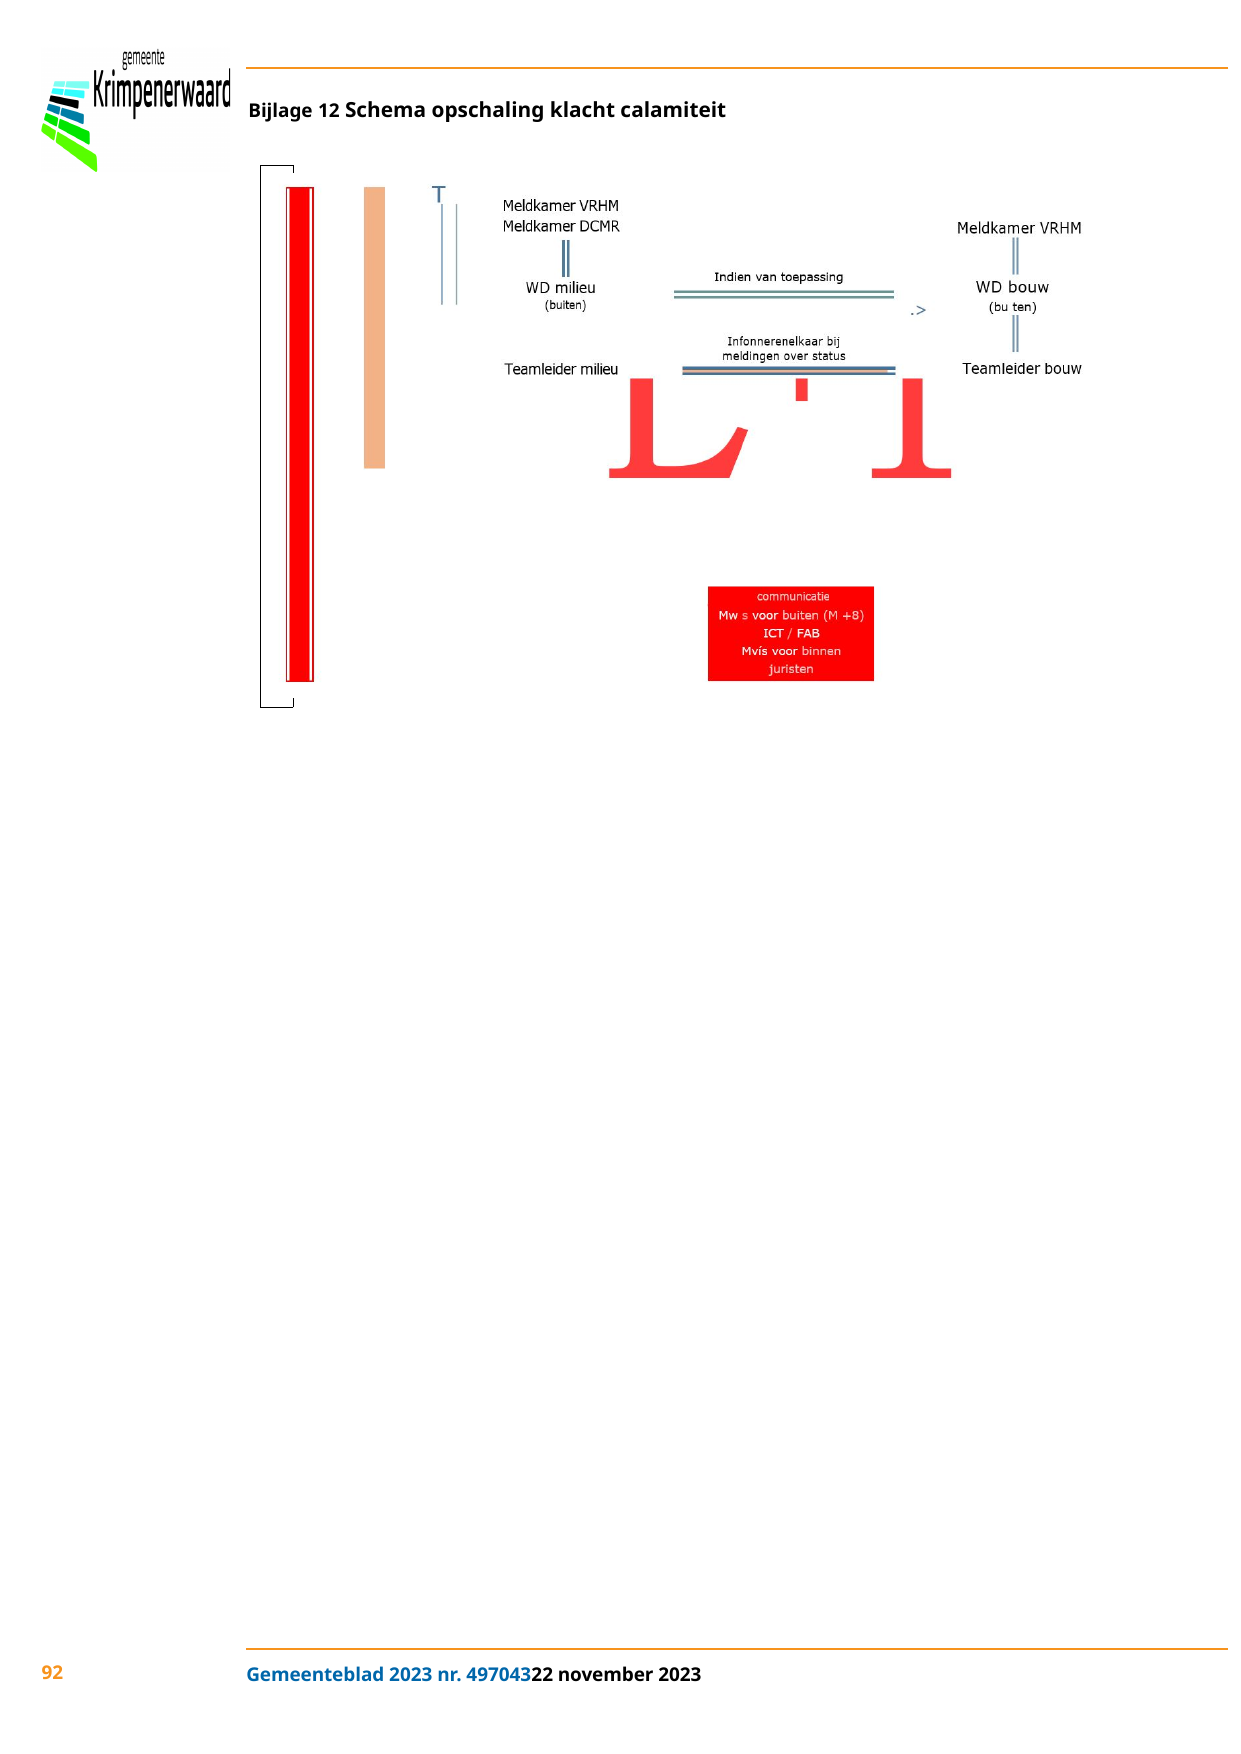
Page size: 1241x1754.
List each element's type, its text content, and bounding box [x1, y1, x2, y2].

picture [41, 47, 231, 172]
text Bijlage 12 Schema opschaling klacht calamiteit [248, 95, 1152, 123]
picture [268, 173, 1173, 698]
